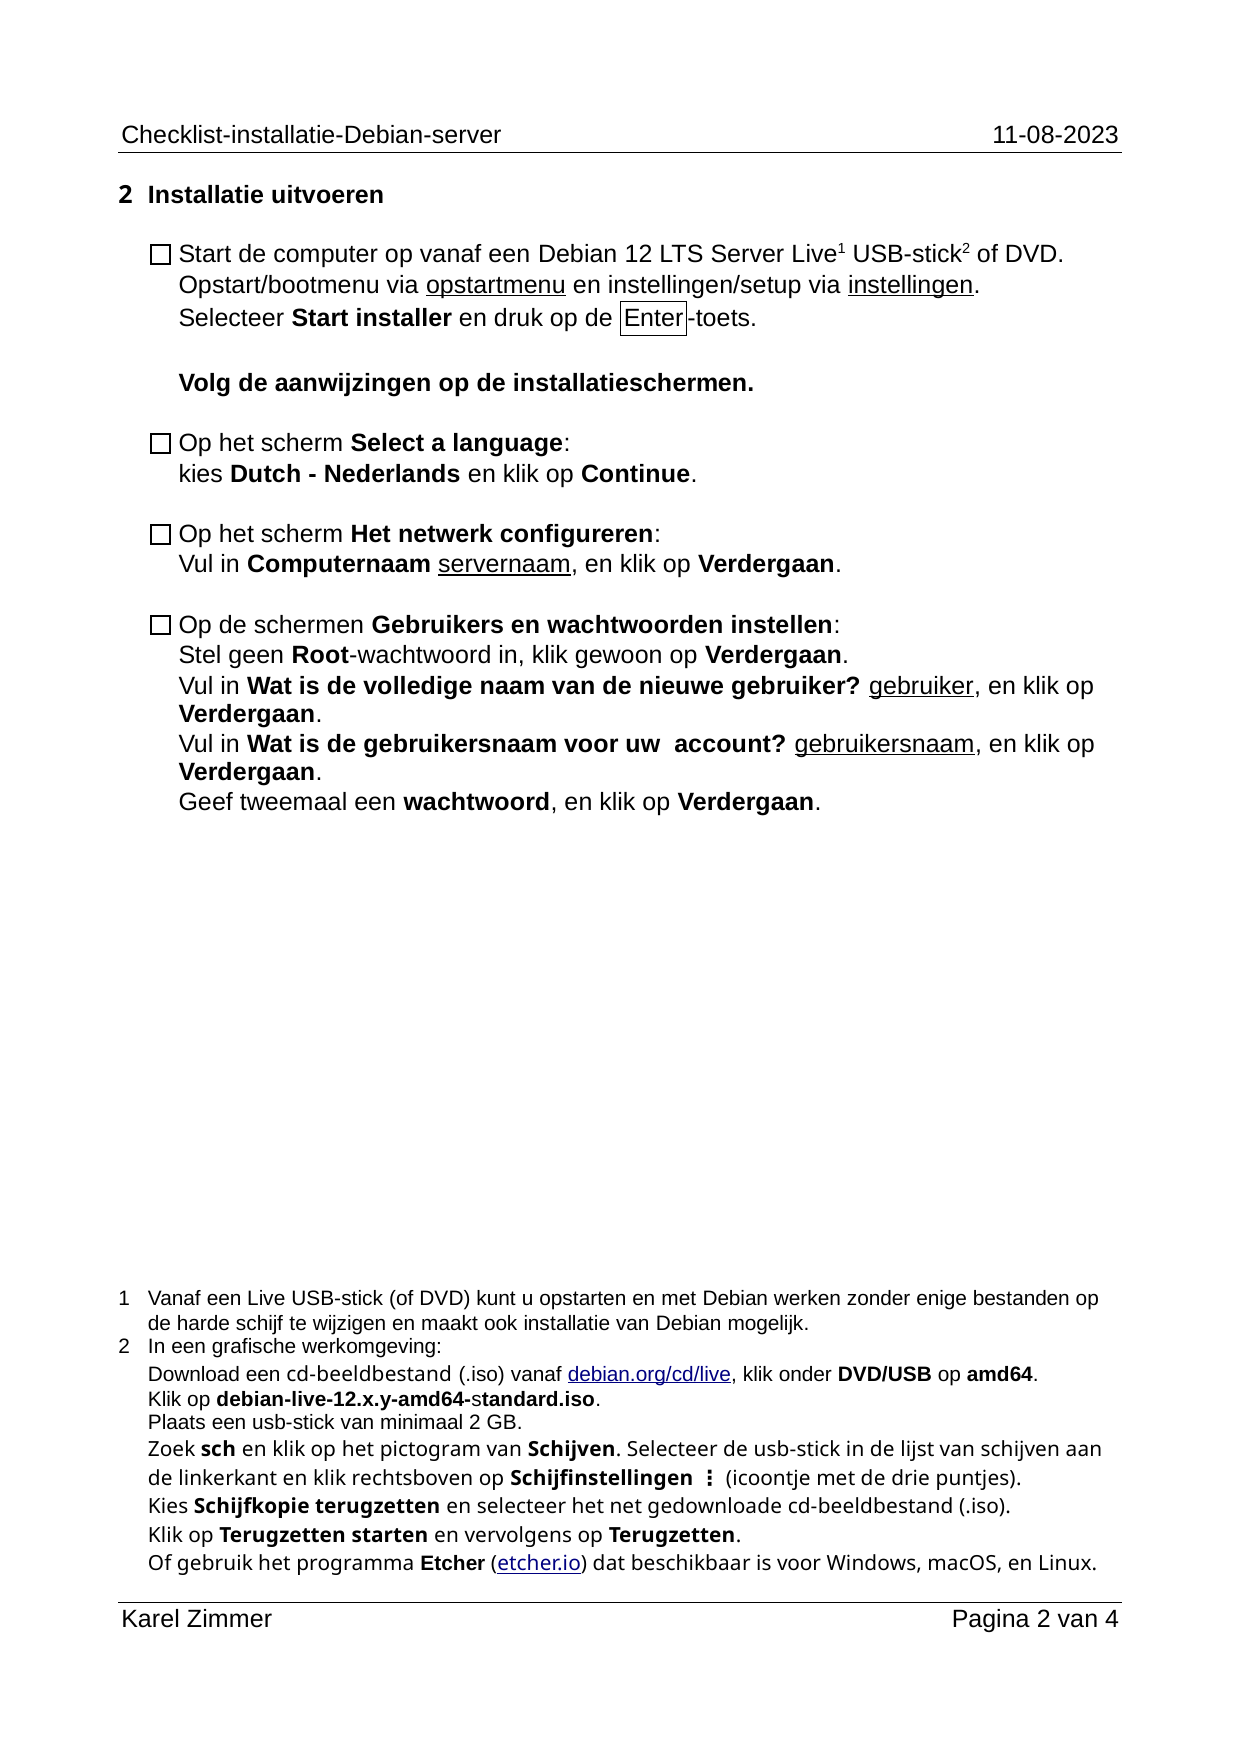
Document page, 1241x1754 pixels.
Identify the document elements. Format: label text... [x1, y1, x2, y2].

table_header [142, 239, 177, 269]
table_cell [142, 640, 177, 671]
table_cell [142, 300, 177, 337]
table_cell [118, 580, 142, 610]
table_cell [177, 398, 1122, 428]
table_cell [118, 729, 142, 787]
table_cell [118, 458, 142, 489]
table_cell [118, 489, 142, 519]
table_cell [118, 337, 142, 367]
table_cell Vul in Computernaam servernaam, en klik op Verdergaan. [177, 549, 1122, 579]
table_cell [142, 489, 177, 519]
table_cell [118, 368, 142, 398]
table_cell Selecteer Start installer en druk op de Enter-toets. [177, 300, 1122, 337]
table_cell [118, 300, 142, 337]
table_cell [142, 458, 177, 489]
table_cell [118, 787, 142, 817]
table_cell kies Dutch - Nederlands en klik op Continue. [177, 458, 1122, 489]
table_cell [142, 269, 177, 300]
table_cell [142, 428, 177, 458]
table_cell Geef tweemaal een wachtwoord, en klik op Verdergaan. [177, 787, 1122, 817]
table_cell [118, 398, 142, 428]
table_header [118, 239, 142, 269]
table_cell [142, 337, 177, 367]
table_cell [118, 610, 142, 640]
table_cell Op het scherm Select a language: [177, 428, 1122, 458]
table_cell [118, 269, 142, 300]
table_cell [142, 610, 177, 640]
table_cell [177, 337, 1122, 367]
table_cell [118, 428, 142, 458]
table_header Start de computer op vanaf een Debian 12 LTS Server Live USB-stick of DVD. [177, 239, 1122, 269]
list Installatie uitvoeren [118, 177, 1122, 211]
table_cell Stel geen Root-wachtwoord in, klik gewoon op Verdergaan. [177, 640, 1122, 671]
table_cell [142, 729, 177, 787]
table_cell Volg de aanwijzingen op de installatieschermen. [177, 368, 1122, 398]
table_cell [142, 787, 177, 817]
table_cell [142, 671, 177, 729]
table_cell [118, 671, 142, 729]
table_cell [118, 519, 142, 549]
table_cell [142, 368, 177, 398]
table_cell [142, 398, 177, 428]
table_cell [177, 489, 1122, 519]
table_cell Vul in Wat is de volledige naam van de nieuwe gebruiker? gebruiker, en klik op Verdergaan. [177, 671, 1122, 729]
table_cell [118, 640, 142, 671]
table_cell [142, 549, 177, 579]
table_cell Vul in Wat is de gebruikersnaam voor uw account? gebruikersnaam, en klik op Verdergaan. [177, 729, 1122, 787]
table_cell [142, 580, 177, 610]
table_cell [118, 549, 142, 579]
table_cell Opstart/bootmenu via opstartmenu en instellingen/setup via instellingen. [177, 269, 1122, 300]
table_cell [177, 580, 1122, 610]
table_cell [142, 519, 177, 549]
table_cell Op de schermen Gebruikers en wachtwoorden instellen: [177, 610, 1122, 640]
table_cell Op het scherm Het netwerk configureren: [177, 519, 1122, 549]
